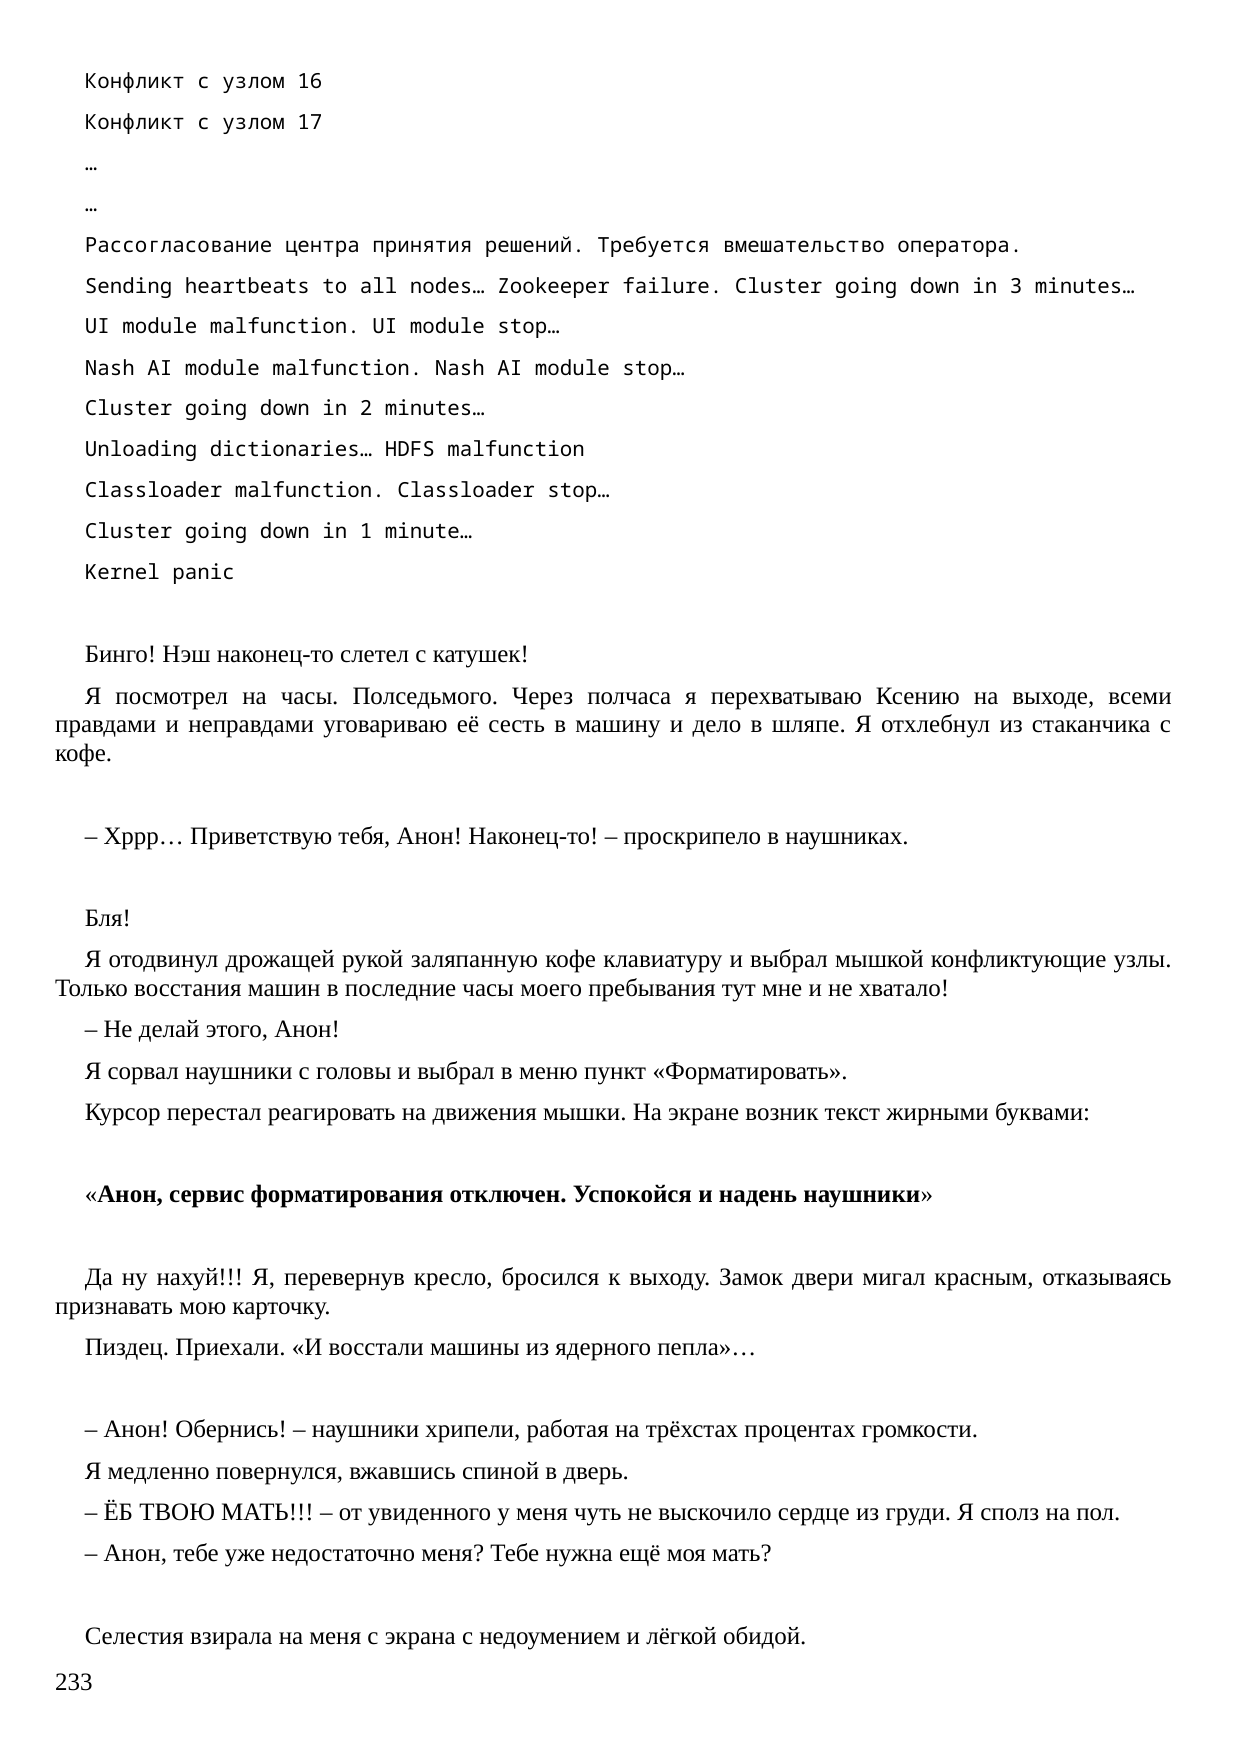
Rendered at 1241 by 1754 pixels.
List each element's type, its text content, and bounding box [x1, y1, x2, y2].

text Я отодвинул дрожащей рукой заляпанную кофе клавиатуру и выбрал мышкой конфликтующие узлы. Только восстания машин в последние часы моего пребывания тут мне и не хватало! [55, 944, 1173, 1002]
text Я сорвал наушники с головы и выбрал в меню пункт «Форматировать». [55, 1056, 1173, 1084]
text Sending heartbeats to all nodes… Zookeeper failure. Cluster going down in 3 minutes… [55, 271, 1173, 299]
text Пиздец. Приехали. «И восстали машины из ядерного пепла»… [55, 1332, 1173, 1361]
text «Анон, сервис форматирования отключен. Успокойся и надень наушники» [55, 1179, 1173, 1208]
text – Анон, тебе уже недостаточно меня? Тебе нужна ещё моя мать? [55, 1538, 1173, 1567]
text – Анон! Обернись! – наушники хрипели, работая на трёхстах процентах громкости. [55, 1414, 1173, 1443]
text Classloader malfunction. Classloader stop… [55, 475, 1173, 504]
text Cluster going down in 1 minute… [55, 516, 1173, 545]
text Kernel panic [55, 557, 1173, 586]
text Я посмотрел на часы. Полседьмого. Через полчаса я перехватываю Ксению на выходе, всеми правдами и неправдами уговариваю её сесть в машину и дело в шляпе. Я отхлебнул из стаканчика с кофе. [55, 681, 1173, 767]
text … [55, 189, 1173, 217]
text UI module malfunction. UI module stop… [55, 312, 1173, 340]
text Unloading dictionaries… HDFS malfunction [55, 434, 1173, 463]
text – Хррр… Приветствую тебя, Анон! Наконец-то! – проскрипело в наушниках. [55, 821, 1173, 849]
text Бля! [55, 903, 1173, 932]
text Cluster going down in 2 minutes… [55, 393, 1173, 422]
text Конфликт с узлом 16 [55, 66, 1173, 94]
text Бинго! Нэш наконец-то слетел с катушек! [55, 639, 1173, 668]
text Селестия взирала на меня с экрана с недоумением и лёгкой обидой. [55, 1621, 1173, 1649]
text Рассогласование центра принятия решений. Требуется вмешательство оператора. [55, 230, 1173, 258]
text Курсор перестал реагировать на движения мышки. На экране возник текст жирными буквами: [55, 1097, 1173, 1126]
text Да ну нахуй!!! Я, перевернув кресло, бросился к выходу. Замок двери мигал красным, отказываясь признавать мою карточку. [55, 1262, 1173, 1319]
text Я медленно повернулся, вжавшись спиной в дверь. [55, 1456, 1173, 1484]
text … [55, 148, 1173, 176]
text – ЁБ ТВОЮ МАТЬ!!! – от увиденного у меня чуть не выскочило сердце из груди. Я сполз на пол. [55, 1497, 1173, 1526]
text Nash AI module malfunction. Nash AI module stop… [55, 353, 1173, 381]
text Конфликт с узлом 17 [55, 107, 1173, 135]
text – Не делай этого, Анон! [55, 1014, 1173, 1043]
